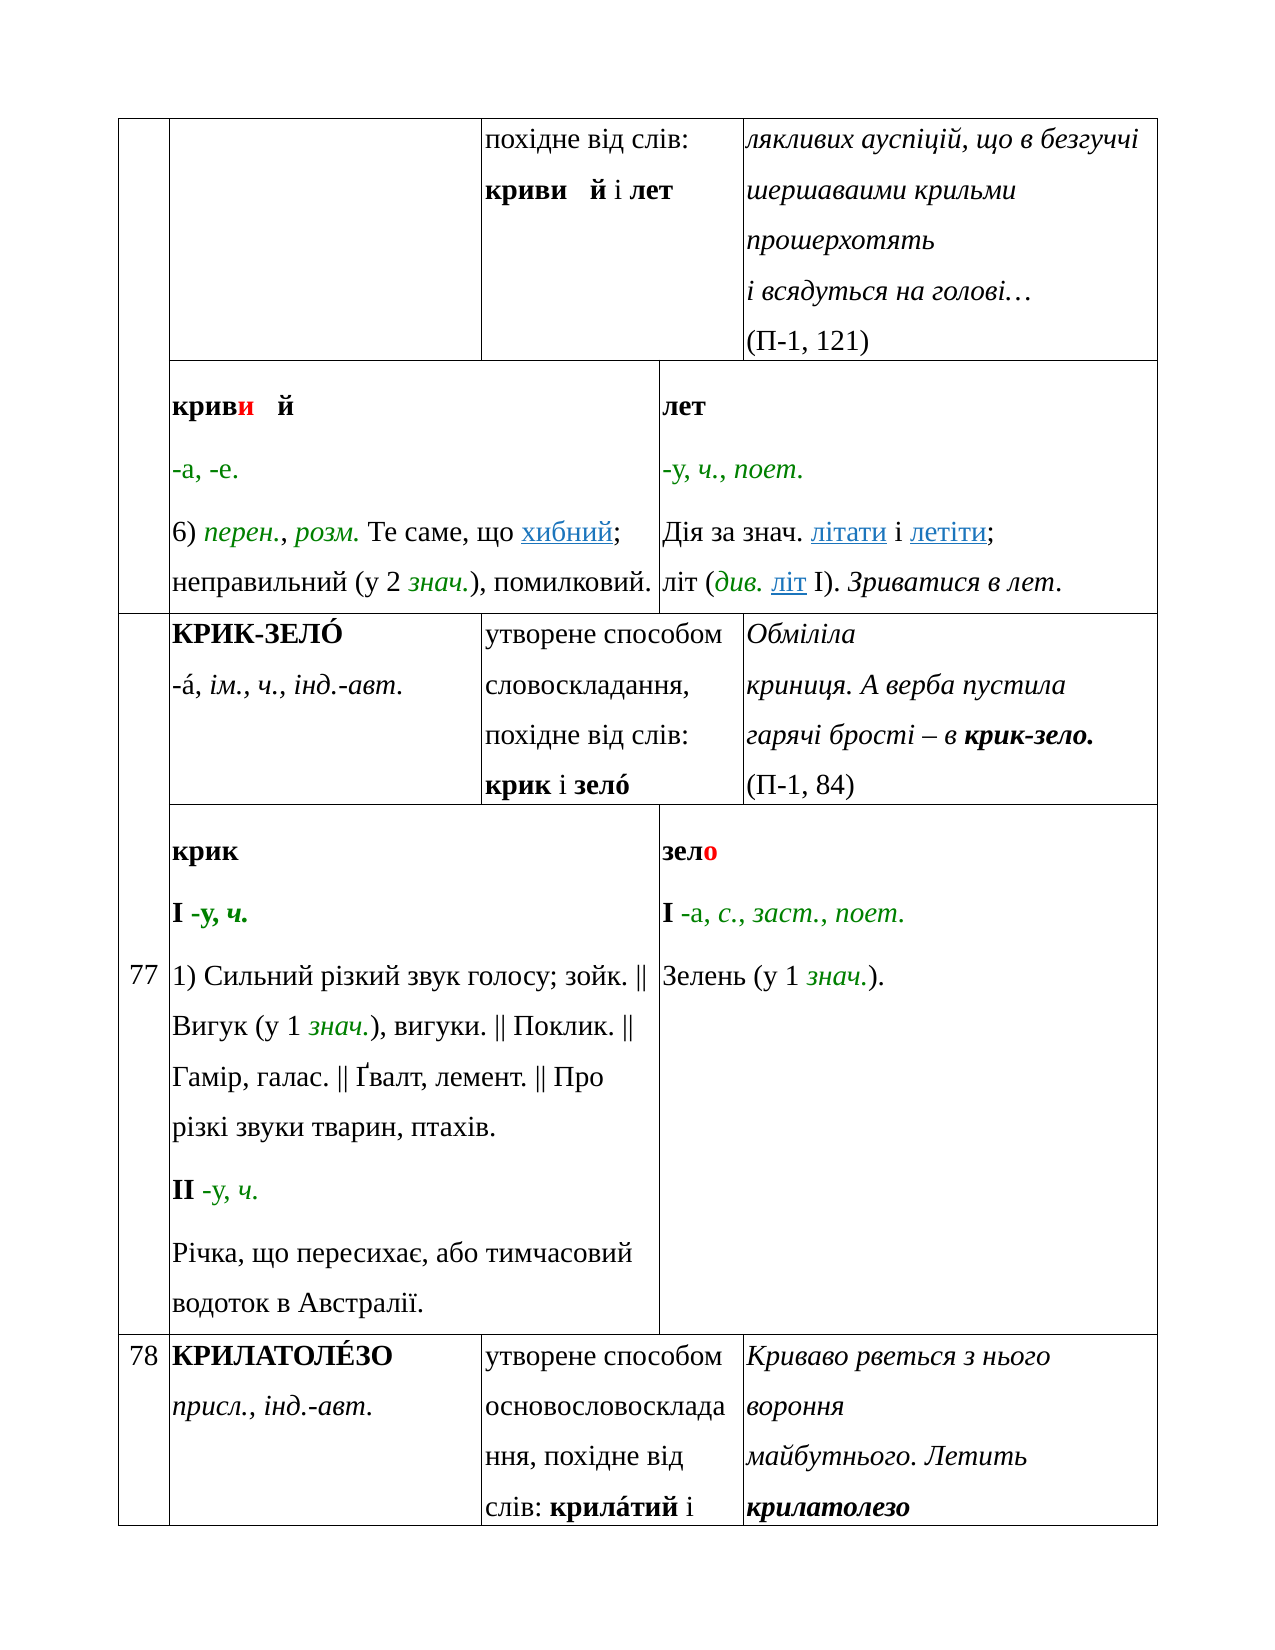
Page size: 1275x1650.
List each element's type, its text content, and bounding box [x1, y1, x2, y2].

table_cell 78 [119, 1335, 169, 1525]
table_cell лет -у, ч., поет. Дія за знач. літати і летіти; літ (див. літ I). Зриватися в лет. [660, 361, 1157, 613]
table_cell лякливих ауспіцій, що в безгуччі шершаваими крильми прошерхотять і всядуться на голові… (П‑1, 121) [744, 119, 1157, 359]
table_cell кривий -а, -е. 6) перен., розм. Те саме, що хибний; неправильний (у 2 знач.), помилковий. [170, 361, 659, 613]
table_cell Крик-зелó -á, ім., ч., інд.-авт. [170, 614, 481, 804]
table_cell утворене способом словоскладання, похідне від слів: крик і зелó [482, 614, 743, 804]
table_cell крик I -у, ч. 1) Сильний різкий звук голосу; зойк. || Вигук (у 1 знач.), вигуки. || Поклик. || Гамір, галас. || Ґвалт, лемент. || Про різкі звуки тварин, птахів. II -у, ч. Річка, що пересихає, або тимчасовий водоток в Австралії. [170, 805, 659, 1334]
table_cell 77 [119, 614, 169, 1334]
table_cell Обміліла криниця. А верба пустила гарячі брості – в крик-зело. (П‑1, 84) [744, 614, 1157, 804]
table_cell утворене способом основословоскладання, похідне від слів: крилáтий і [482, 1335, 743, 1525]
table_cell Криваво рветься з нього вороння майбутнього. Летить крилатолезо [744, 1335, 1157, 1525]
table_cell зело I -а, с., заст., поет. Зелень (у 1 знач.). [660, 805, 1157, 1334]
table_cell [119, 119, 169, 613]
table_cell похідне від слів: кривий і лет [482, 119, 743, 359]
table_cell Крилатолéзо присл., інд.-авт. [170, 1335, 481, 1525]
table_cell [170, 119, 481, 359]
